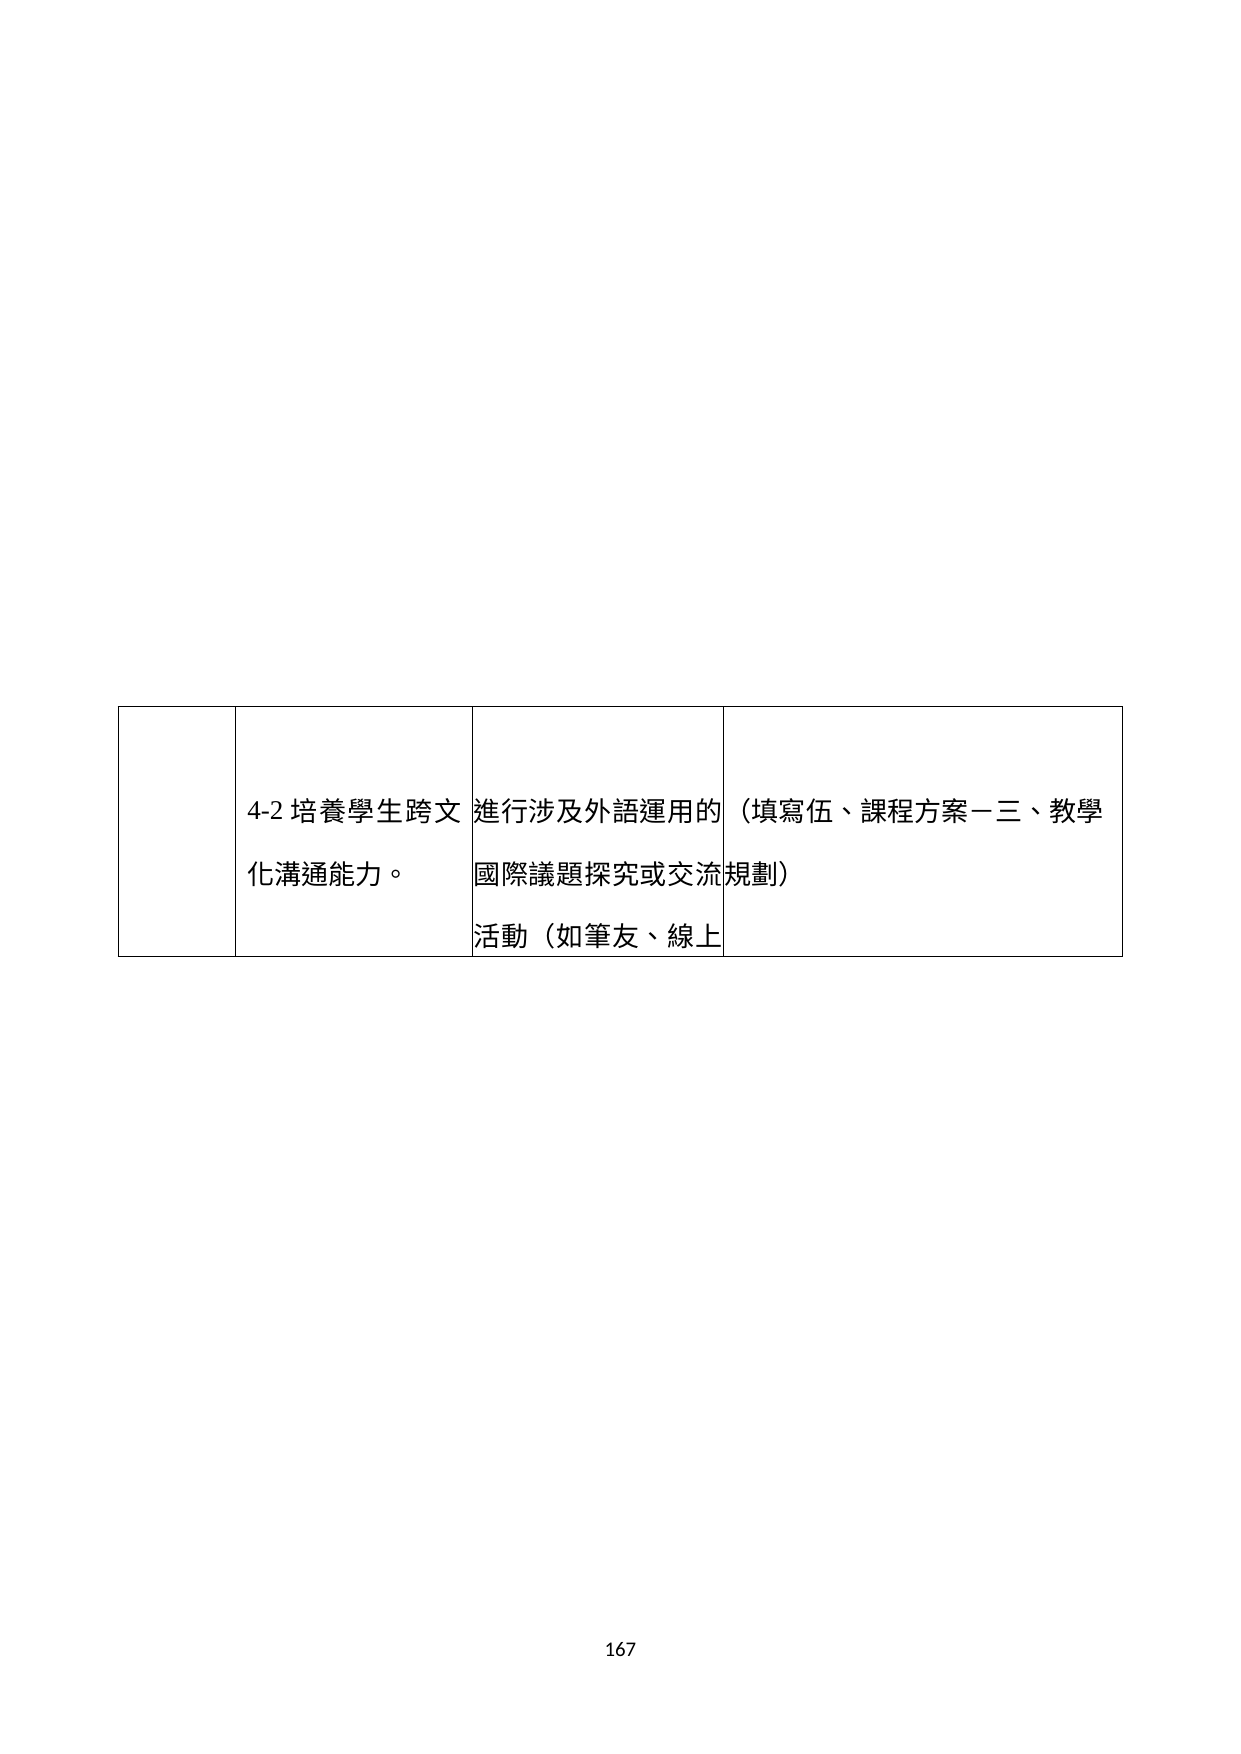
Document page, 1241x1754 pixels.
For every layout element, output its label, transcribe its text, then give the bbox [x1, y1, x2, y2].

table_cell 4-2培養學生跨文化溝通能力。 [236, 707, 472, 956]
table_cell （填寫伍、課程方案－三、教學規劃） [724, 707, 1122, 956]
table_cell 進行涉及外語運用的國際議題探究或交流活動（如筆友、線上 [473, 707, 723, 956]
table_cell [119, 707, 235, 956]
